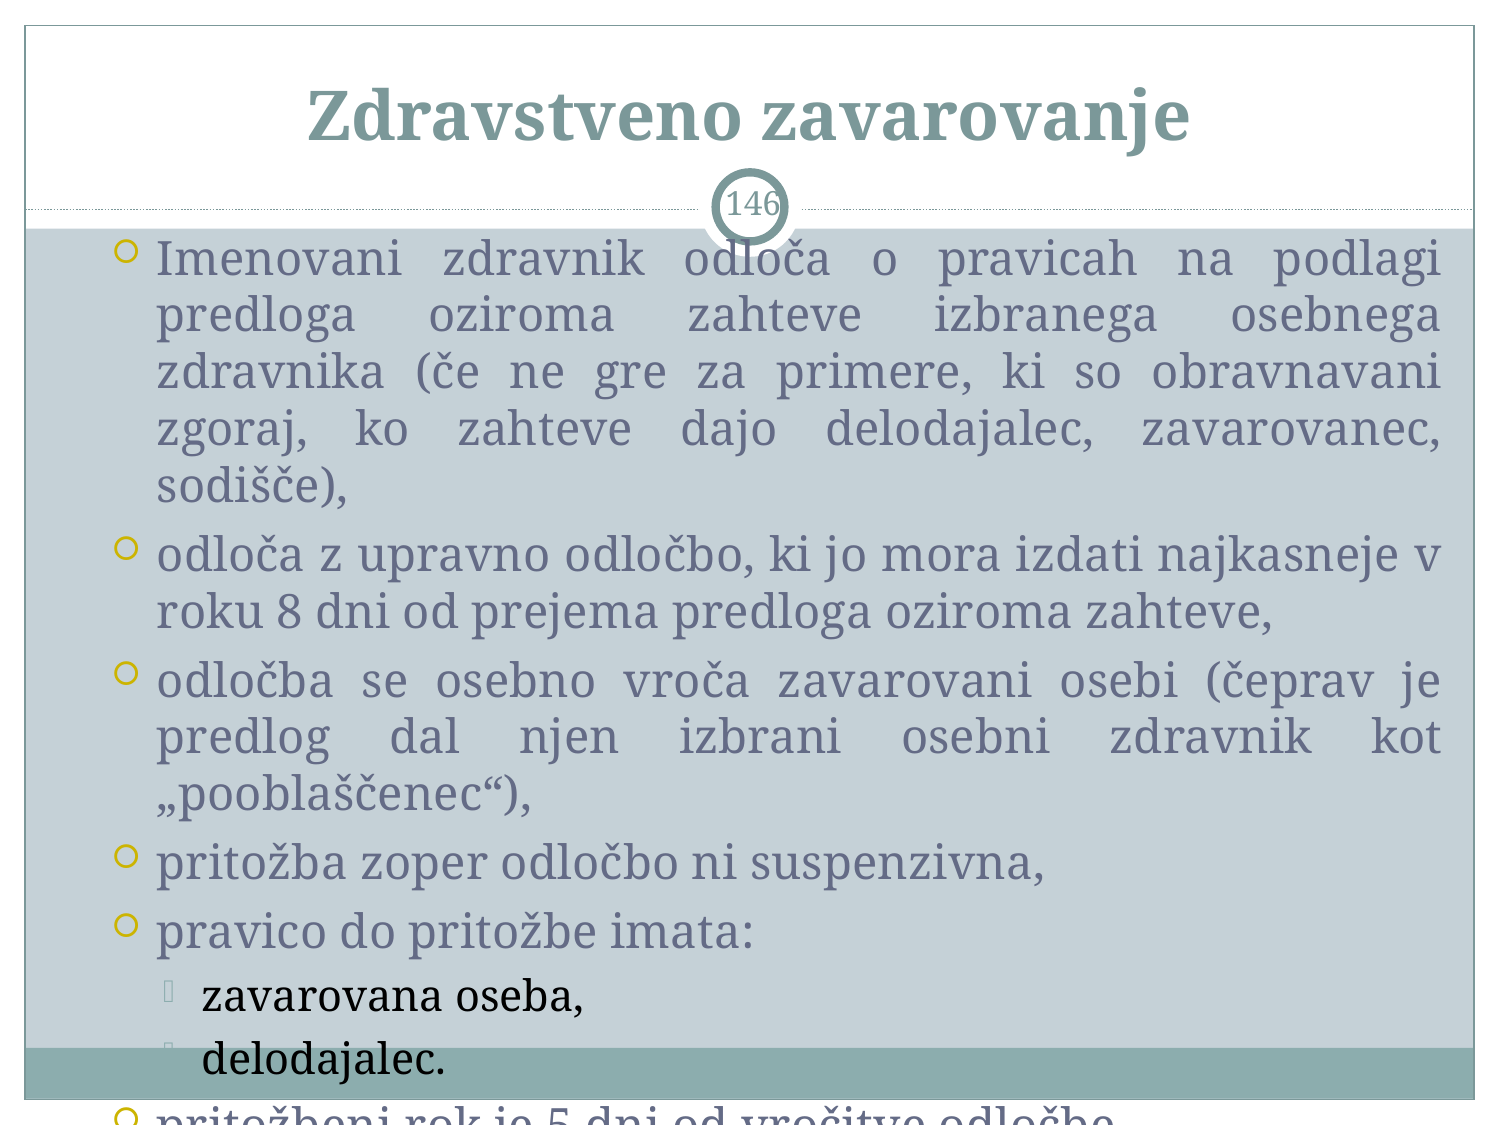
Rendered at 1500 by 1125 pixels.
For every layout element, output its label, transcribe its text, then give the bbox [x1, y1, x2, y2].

title Zdravstveno zavarovanje [49, 37, 1450, 162]
list Imenovani zdravnik odloča o pravicah na podlagi predloga oziroma zahteve izbranega osebnega zdravnika (če ne gre za primere, ki so obravnavani zgoraj, ko zahteve dajo delodajalec, zavarovanec, sodišče), odloča z upravno odločbo, ki jo mora izdati najkasneje v roku 8 dni od prejema predloga oziroma zahteve, odločba se osebno vroča zavarovani osebi (čeprav je predlog dal njen izbrani osebni zdravnik kot „pooblaščenec“), pritožba zoper odločbo ni suspenzivna, pravico do pritožbe imata: zavarovana oseba, delodajalec. pritožbeni rok je 5 dni od vročitve odločbe. [53, 220, 1459, 1054]
text_box [715, 168, 791, 241]
